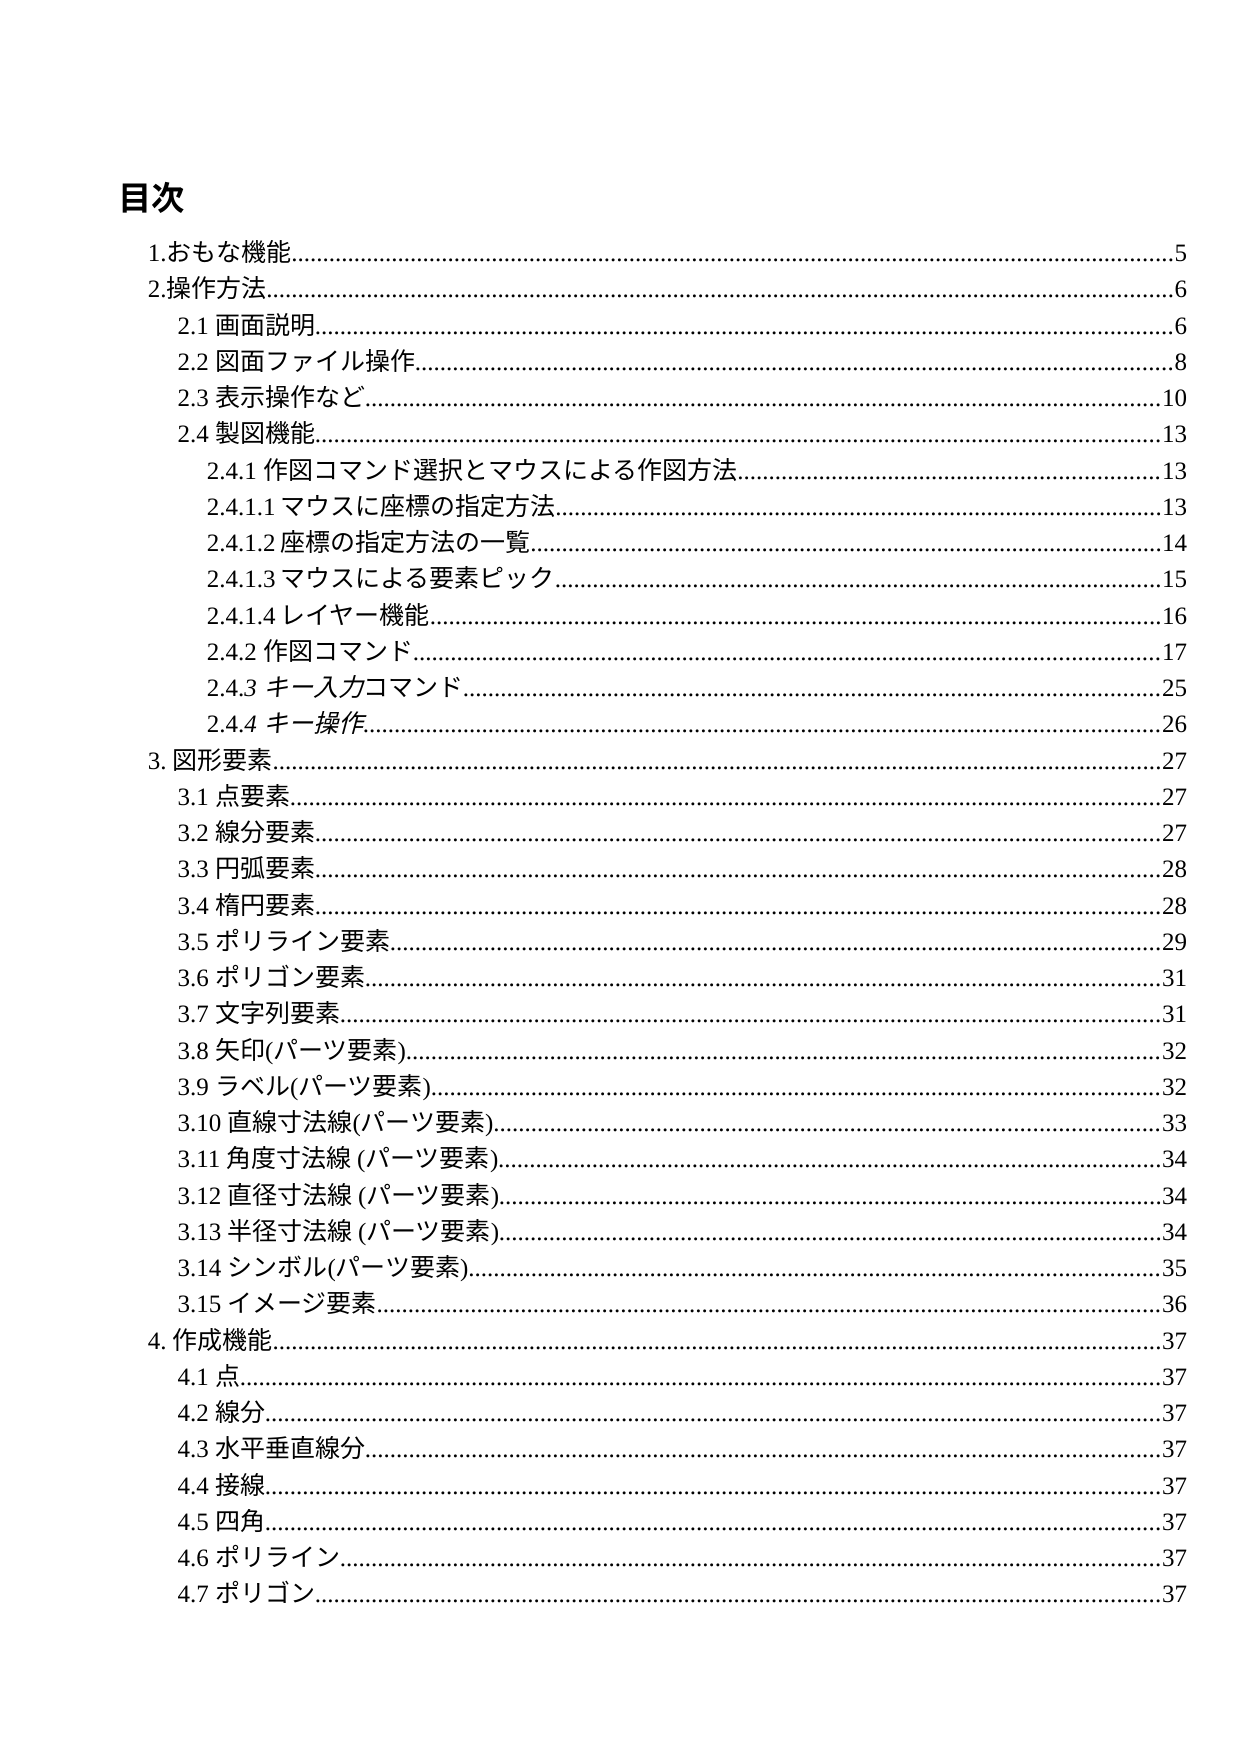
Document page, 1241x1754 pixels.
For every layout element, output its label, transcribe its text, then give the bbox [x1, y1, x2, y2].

text 2.4.1.2座標の指定方法の一覧 14 [207, 523, 1187, 559]
text 3.9 ラベル(パーツ要素) 32 [177, 1066, 1187, 1103]
text 3.11 角度寸法線 (パーツ要素) 34 [177, 1139, 1187, 1175]
text 3.3 円弧要素 28 [177, 849, 1187, 885]
text 4.4 接線 37 [177, 1465, 1187, 1501]
text 4.2 線分 37 [177, 1393, 1187, 1429]
text 4.1 点 37 [177, 1356, 1187, 1393]
text 2.4.4 キー操作 26 [207, 704, 1187, 740]
text 4.7 ポリゴン 37 [177, 1574, 1187, 1610]
text 3.8 矢印(パーツ要素) 32 [177, 1030, 1187, 1066]
text 1.おもな機能 5 [148, 233, 1187, 269]
text 3.10 直線寸法線(パーツ要素) 33 [177, 1103, 1187, 1139]
text 2.4.2 作図コマンド 17 [207, 631, 1187, 668]
text 4.3 水平垂直線分 37 [177, 1429, 1187, 1465]
text 4.6 ポリライン 37 [177, 1538, 1187, 1574]
text 3.15 イメージ要素 36 [177, 1284, 1187, 1320]
text 2.3 表示操作など 10 [177, 378, 1187, 414]
text 2.4.1.3マウスによる要素ピック 15 [207, 559, 1187, 595]
text 2.4.1.4レイヤー機能 16 [207, 595, 1187, 631]
text 2.操作方法 6 [148, 269, 1187, 305]
text 4.5 四角 37 [177, 1501, 1187, 1538]
text 3.13 半径寸法線 (パーツ要素) 34 [177, 1211, 1187, 1248]
subtitle 目次 [118, 172, 1187, 220]
text 2.2 図面ファイル操作 8 [177, 341, 1187, 378]
text 3.4 楕円要素 28 [177, 885, 1187, 921]
text 3.14 シンボル(パーツ要素) 35 [177, 1248, 1187, 1284]
text 3.6 ポリゴン要素 31 [177, 958, 1187, 994]
text 2.1 画面説明 6 [177, 305, 1187, 341]
text 2.4.3 キー入力コマンド 25 [207, 668, 1187, 704]
text 4. 作成機能 37 [148, 1320, 1187, 1356]
text 3.2 線分要素 27 [177, 813, 1187, 849]
text 3. 図形要素 27 [148, 740, 1187, 776]
text 2.4.1.1マウスに座標の指定方法 13 [207, 486, 1187, 523]
text 2.4 製図機能 13 [177, 414, 1187, 450]
text 3.5 ポリライン要素 29 [177, 921, 1187, 958]
text 3.1 点要素 27 [177, 776, 1187, 813]
text 3.12 直径寸法線 (パーツ要素) 34 [177, 1175, 1187, 1211]
text 3.7 文字列要素 31 [177, 994, 1187, 1030]
text 2.4.1 作図コマンド選択とマウスによる作図方法 13 [207, 450, 1187, 486]
